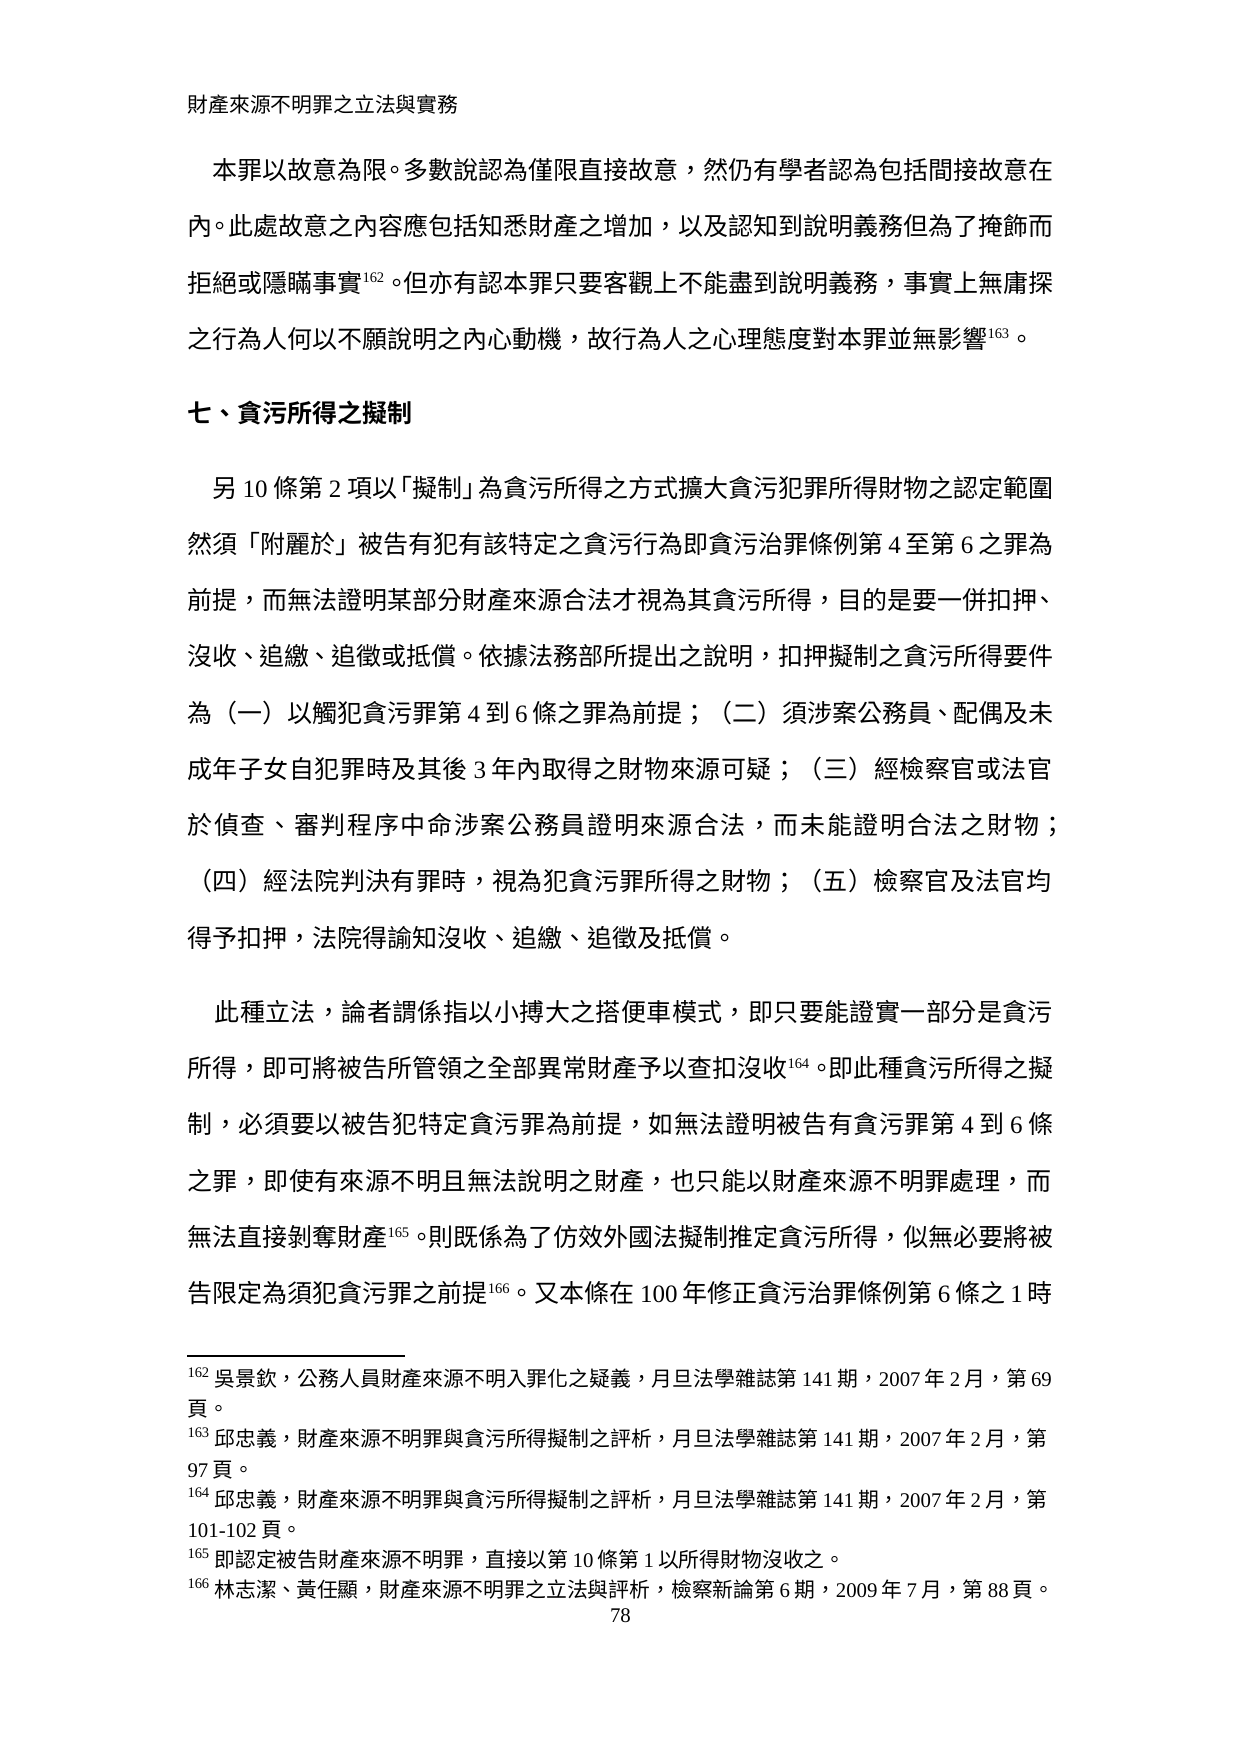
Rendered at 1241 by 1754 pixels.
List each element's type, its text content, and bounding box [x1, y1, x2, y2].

text 邱忠義，財產來源不明罪與貪污所得擬制之評析，月旦法學雜誌第141期，2007年2月，第97頁。 [187, 1423, 1053, 1483]
text 吳景欽，公務人員財產來源不明入罪化之疑義，月旦法學雜誌第141期，2007年2月，第69頁。 [187, 1362, 1053, 1423]
text 即認定被告財產來源不明罪，直接以第10條第1以所得財物沒收之。 [187, 1543, 1053, 1574]
text 另10 條第2 項以「擬制」為貪污所得之方式擴大貪污犯罪所得財物之認定範圍，然須「附麗於」被告有犯有該特定之貪污行為即貪污治罪條例第4至第6之罪為前提，而無法證明某部分財產來源合法才視為其貪污所得，目的是要一併扣押、沒收、追繳、追徵或抵償。依據法務部所提出之說明，扣押擬制之貪污所得要件為（一）以觸犯貪污罪第4到6條之罪為前提；（二）須涉案公務員、配偶及未成年子女自犯罪時及其後3年內取得之財物來源可疑；（三）經檢察官或法官於偵查、審判程序中命涉案公務員證明來源合法，而未能證明合法之財物；（四）經法院判決有罪時，視為犯貪污罪所得之財物；（五）檢察官及法官均得予扣押，法院得諭知沒收、追繳、追徵及抵償。 [187, 467, 1053, 955]
text 邱忠義，財產來源不明罪與貪污所得擬制之評析，月旦法學雜誌第141期，2007年2月，第101-102頁。 [187, 1483, 1053, 1543]
text 本罪以故意為限。多數說認為僅限直接故意，然仍有學者認為包括間接故意在內。此處故意之內容應包括知悉財產之增加，以及認知到說明義務但為了掩飾而拒絕或隱瞞事實。但亦有認本罪只要客觀上不能盡到說明義務，事實上無庸探之行為人何以不願說明之內心動機，故行為人之心理態度對本罪並無影響。 [187, 150, 1053, 356]
text 林志潔、黃任顯，財產來源不明罪之立法與評析，檢察新論第6期，2009年7月，第88頁。 [187, 1574, 1053, 1604]
text 此種立法，論者謂係指以小搏大之搭便車模式，即只要能證實一部分是貪污所得，即可將被告所管領之全部異常財產予以查扣沒收。即此種貪污所得之擬制，必須要以被告犯特定貪污罪為前提，如無法證明被告有貪污罪第4到6條之罪，即使有來源不明且無法說明之財產，也只能以財產來源不明罪處理，而無法直接剝奪財產。則既係為了仿效外國法擬制推定貪污所得，似無必要將被告限定為須犯貪污罪之前提。又本條在100年修正貪污治罪條例第6條之1時 [187, 992, 1053, 1311]
text 七、貪污所得之擬制 [187, 393, 1053, 431]
